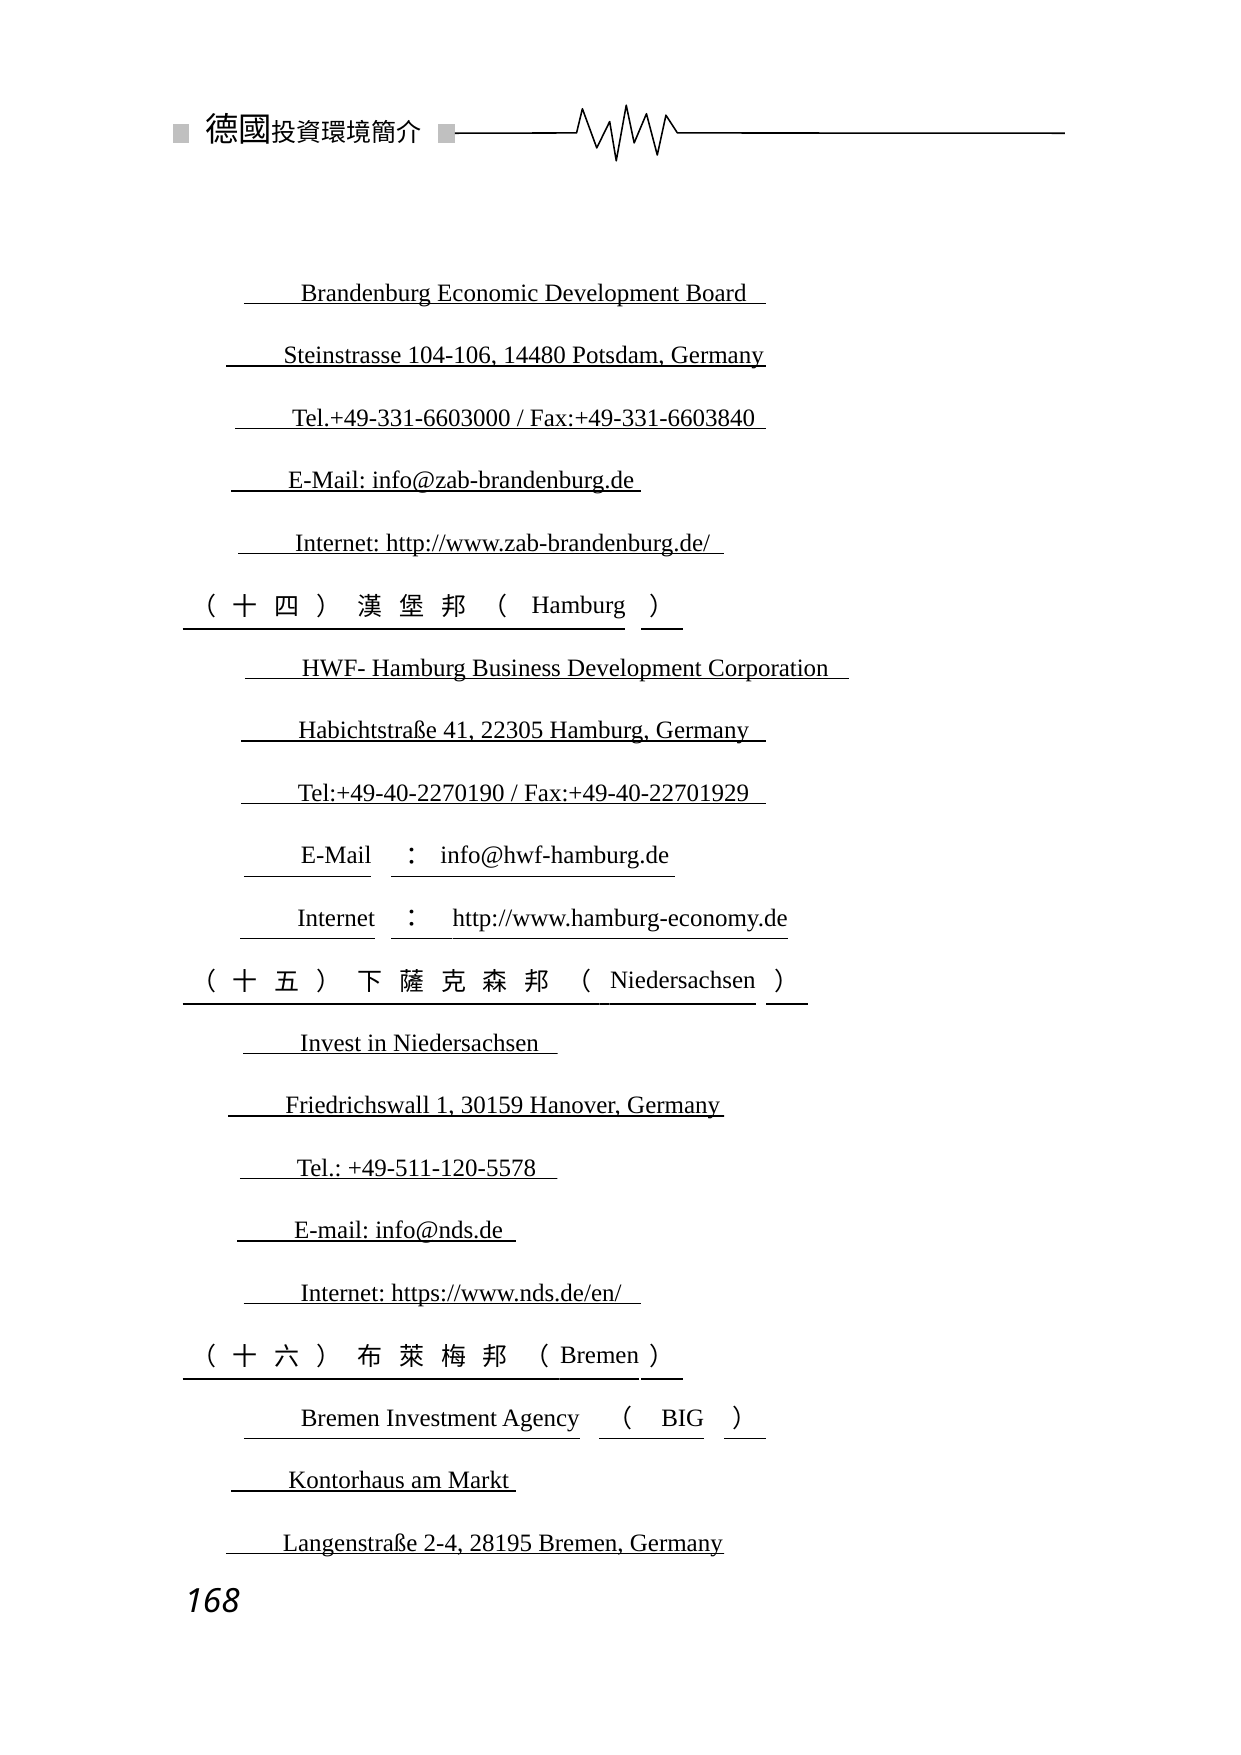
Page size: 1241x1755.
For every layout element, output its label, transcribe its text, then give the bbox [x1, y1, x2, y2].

text Internet：http://www.hamburg-economy.de [207, 875, 1058, 938]
text Langenstraße 2-4, 28195 Bremen, Germany [207, 1500, 1058, 1563]
text （十五）下薩克森邦（Niedersachsen） [183, 938, 1058, 1000]
text HWF- Hamburg Business Development Corporation [207, 625, 1058, 688]
text Brandenburg Economic Development Board [207, 250, 1058, 313]
text Internet: http://www.zab-brandenburg.de/ [207, 500, 1058, 563]
text E-Mail: info@zab-brandenburg.de [207, 438, 1058, 500]
text E-mail: info@nds.de [207, 1188, 1058, 1250]
text Habichtstraße 41, 22305 Hamburg, Germany [207, 688, 1058, 750]
text Kontorhaus am Markt [207, 1438, 1058, 1500]
text Tel.: +49-511-120-5578 [207, 1125, 1058, 1188]
text （十四）漢堡邦（Hamburg） [183, 563, 1058, 625]
text Bremen Investment Agency（BIG） [207, 1375, 1058, 1438]
text Tel:+49-40-2270190 / Fax:+49-40-22701929 [207, 750, 1058, 813]
text Invest in Niedersachsen [207, 1000, 1058, 1063]
text Tel.+49-331-6603000 / Fax:+49-331-6603840 [207, 375, 1058, 438]
text E-Mail：info@hwf-hamburg.de [207, 813, 1058, 875]
text Friedrichswall 1, 30159 Hanover, Germany [207, 1063, 1058, 1125]
text Internet: https://www.nds.de/en/ [207, 1250, 1058, 1313]
text （十六）布萊梅邦（Bremen） [183, 1313, 1058, 1375]
text Steinstrasse 104-106, 14480 Potsdam, Germany [207, 313, 1058, 375]
